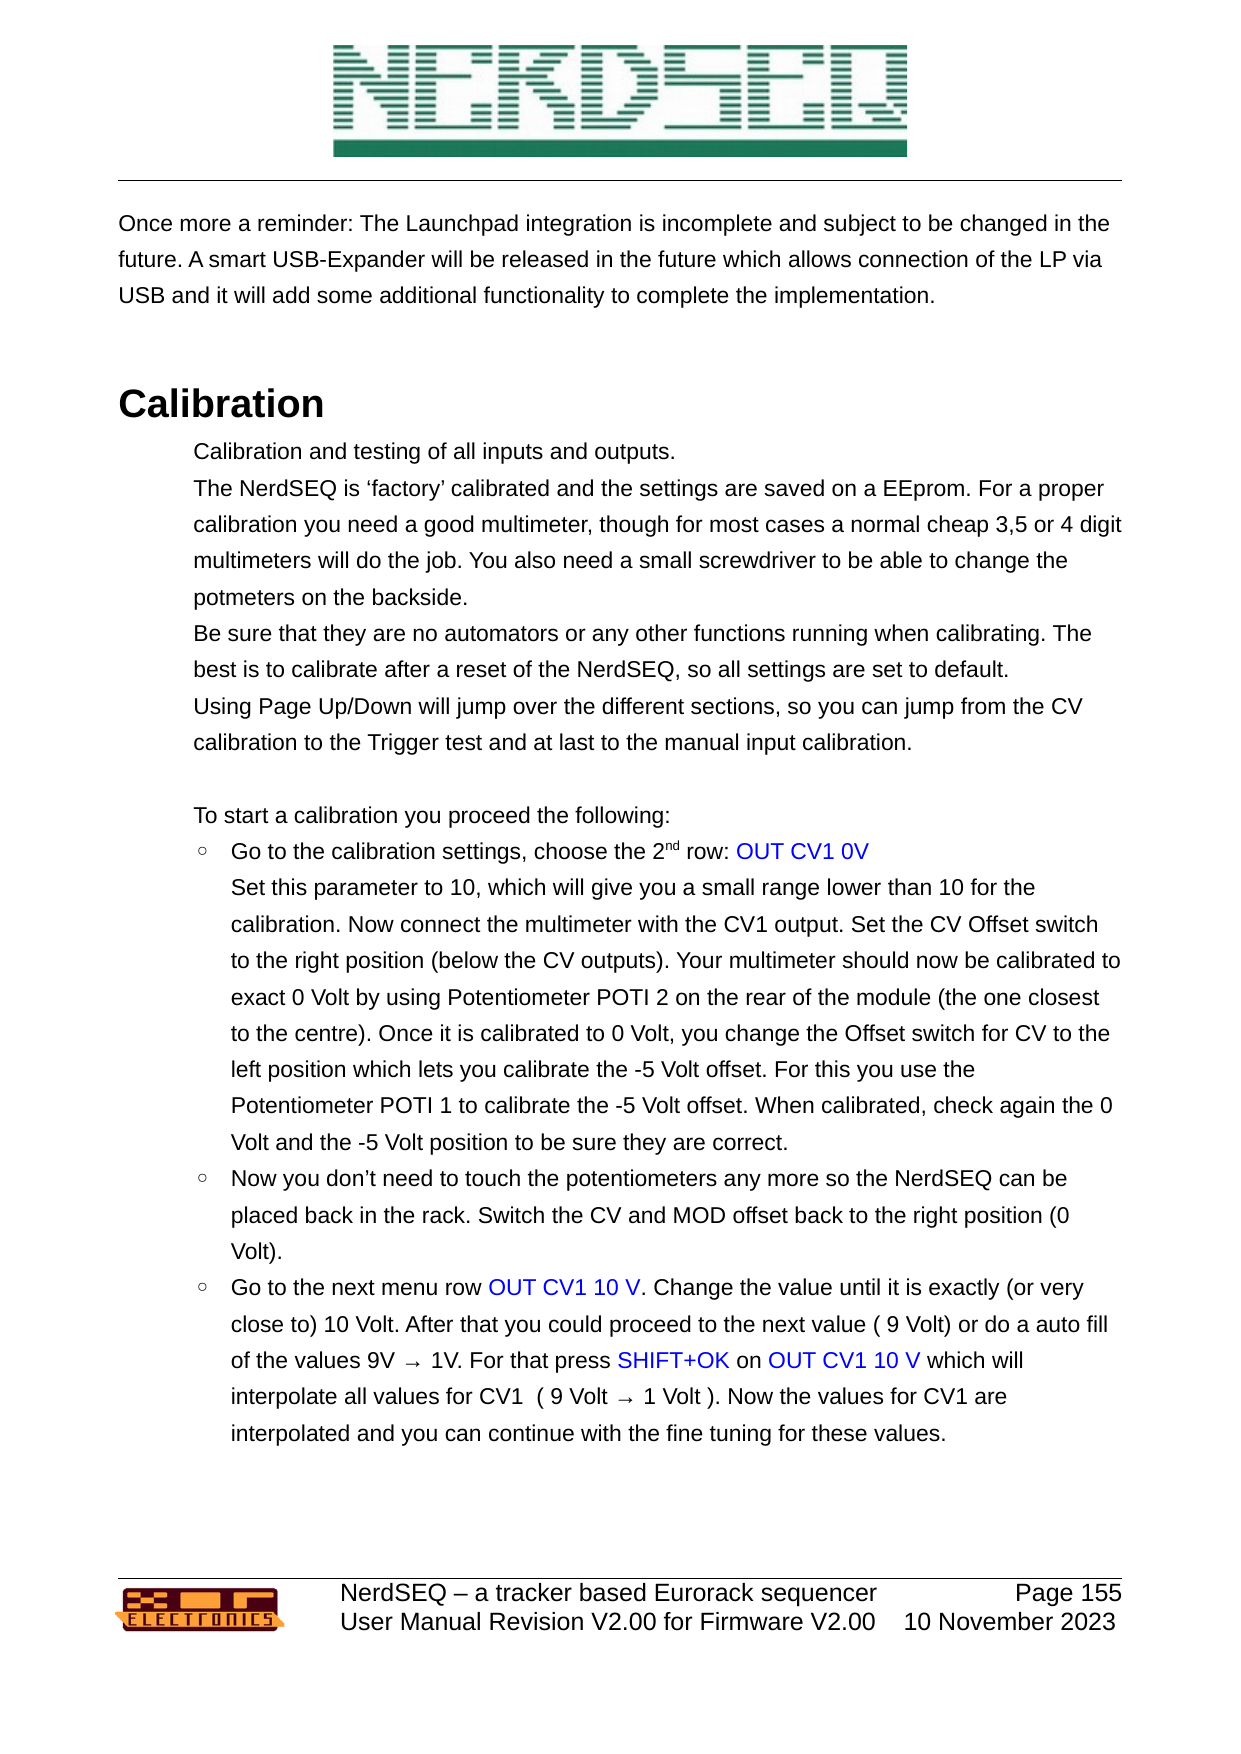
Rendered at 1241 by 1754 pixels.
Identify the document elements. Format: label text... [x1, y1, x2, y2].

list Go to the calibration settings, choose the 2nd row: OUT CV1 0V Set this parameter to 10, which will give you a small range lower than 10 for the calibration. Now connect the multimeter with the CV1 output. Set the CV Offset switch to the right position (below the CV outputs). Your multimeter should now be calibrated to exact 0 Volt by using Potentiometer POTI 2 on the rear of the module (the one closest to the centre). Once it is calibrated to 0 Volt, you change the Offset switch for CV to the left position which lets you calibrate the -5 Volt offset. For this you use the Potentiometer POTI 1 to calibrate the -5 Volt offset. When calibrated, check again the 0 Volt and the -5 Volt position to be sure they are correct. [193, 838, 1122, 1155]
text Once more a reminder: The Launchpad integration is incomplete and subject to be changed in the future. A smart USB-Expander will be released in the future which allows connection of the LP via USB and it will add some additional functionality to complete the implementation. [118, 209, 1122, 309]
picture [333, 45, 908, 157]
picture [115, 1584, 285, 1634]
list Be sure that they are no automators or any other functions running when calibrating. The best is to calibrate after a reset of the NerdSEQ, so all settings are set to default. [156, 620, 1122, 683]
subtitle Calibration [118, 380, 1122, 426]
text Calibration and testing of all inputs and outputs. [118, 438, 1122, 464]
text To start a calibration you proceed the following: [118, 802, 1122, 828]
text The NerdSEQ is ‘factory’ calibrated and the settings are saved on a EEprom. For a proper calibration you need a good multimeter, though for most cases a normal cheap 3,5 or 4 digit multimeters will do the job. You also need a small screwdriver to be able to change the potmeters on the backside. [193, 474, 1122, 610]
list Now you don’t need to touch the potentiometers any more so the NerdSEQ can be placed back in the rack. Switch the CV and MOD offset back to the right position (0 Volt). [193, 1165, 1122, 1264]
list Go to the next menu row OUT CV1 10 V. Change the value until it is exactly (or very close to) 10 Volt. After that you could proceed to the next value ( 9 Volt) or do a auto fill of the values 9V → 1V. For that press SHIFT+OK on OUT CV1 10 V which will interpolate all values for CV1 ( 9 Volt → 1 Volt ). Now the values for CV1 are interpolated and you can continue with the fine tuning for these values. [193, 1274, 1122, 1446]
list Using Page Up/Down will jump over the different sections, so you can jump from the CV calibration to the Trigger test and at last to the manual input calibration. [156, 693, 1122, 755]
